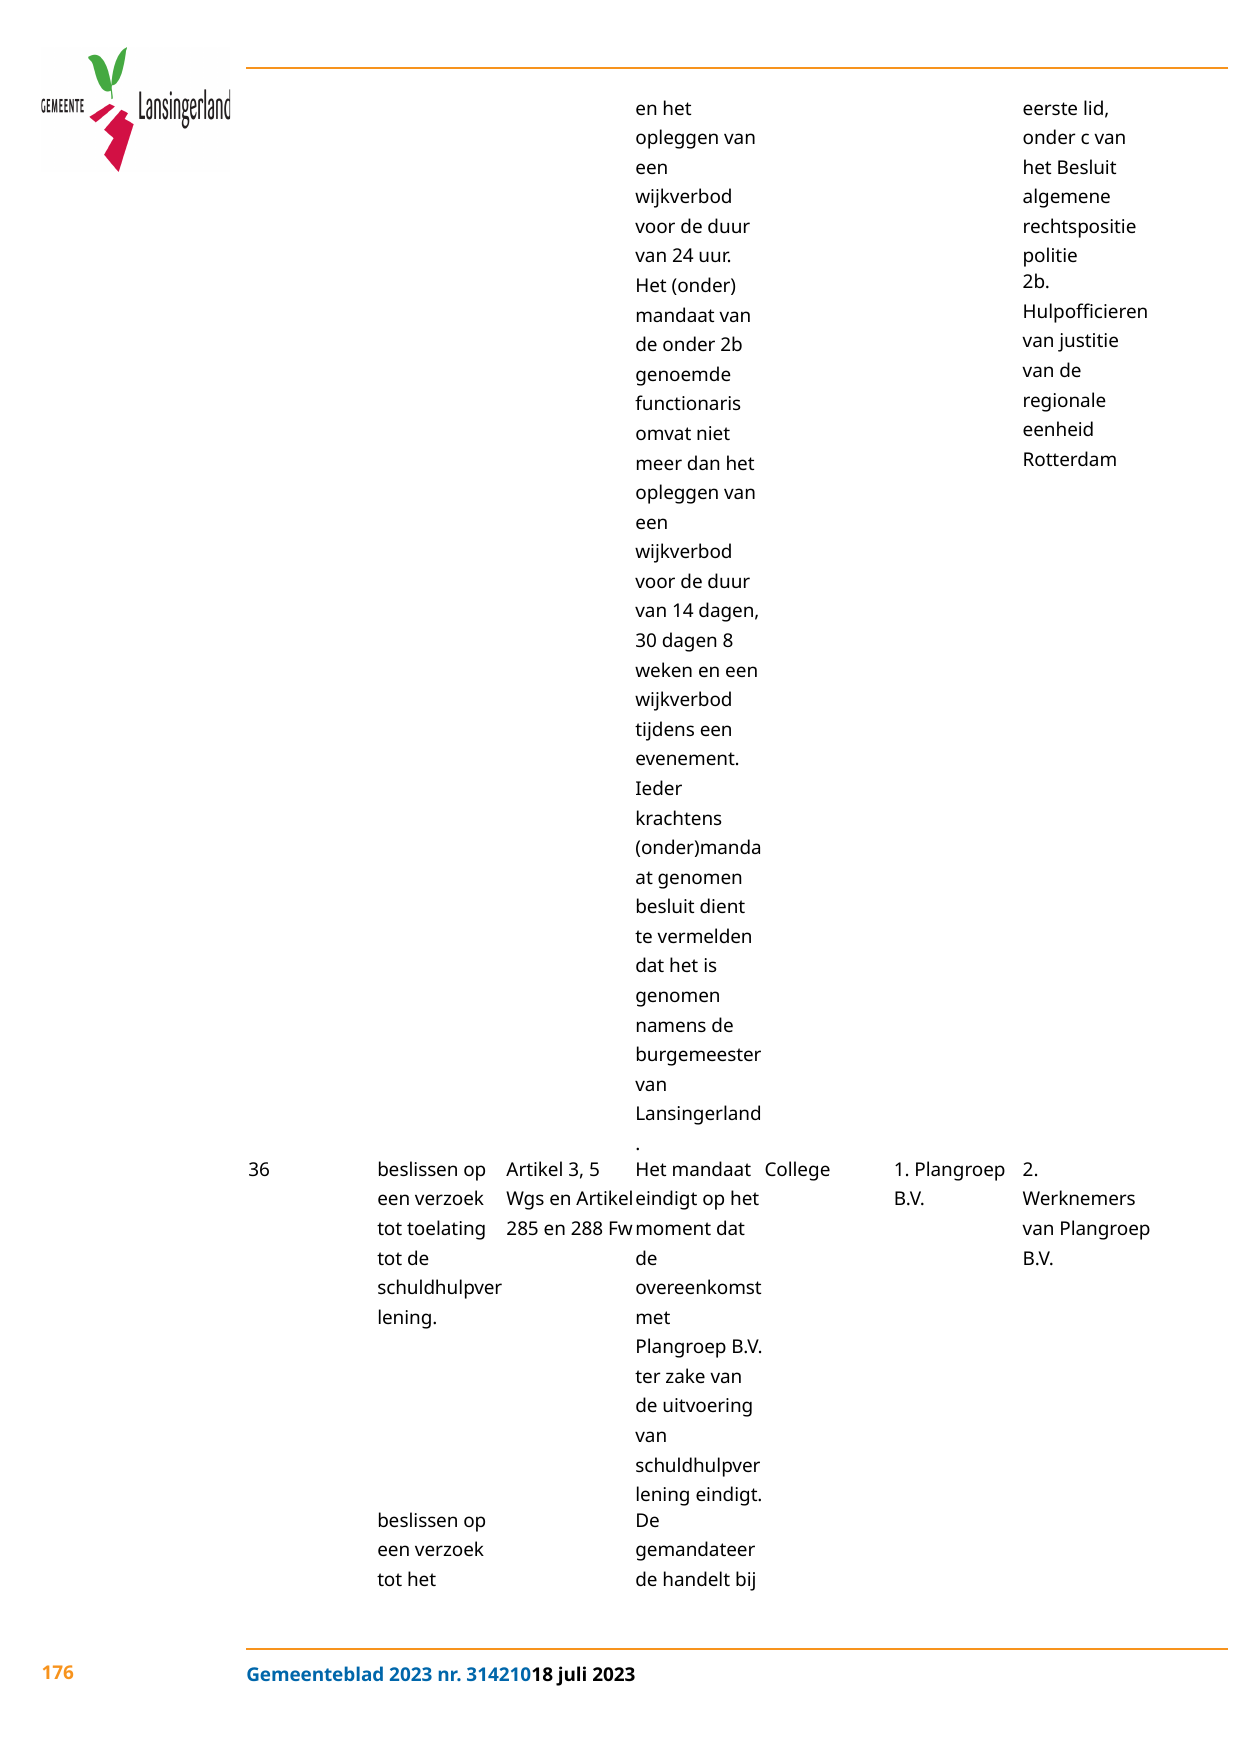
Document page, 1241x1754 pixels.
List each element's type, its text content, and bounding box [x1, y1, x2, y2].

table_cell en het opleggen van een wijkverbod voor de duur van 24 uur. Het (onder) mandaat van de onder 2b genoemde functionaris omvat niet meer dan het opleggen van een wijkverbod voor de duur van 14 dagen, 30 dagen 8 weken en een wijkverbod tijdens een evenement. Ieder krachtens (onder)mandaat genomen besluit dient te vermelden dat het is genomen namens de burgemeester van Lansingerland. [635, 95, 764, 1156]
table_cell beslissen op een verzoek tot toelating tot de schuldhulpverlening. [377, 1156, 506, 1507]
table_cell De gemandateerde handelt bij [635, 1507, 764, 1592]
table_cell 2. Werknemers van Plangroep B.V. [1023, 1156, 1152, 1592]
table_cell 2b. Hulpofficieren van justitie van de regionale eenheid Rotterdam [1023, 269, 1152, 1156]
table_cell [248, 95, 377, 1156]
table_cell [506, 95, 635, 1156]
table_cell eerste lid, onder c van het Besluit algemene rechtspositie politie [1023, 95, 1152, 268]
table_cell 36 [248, 1156, 377, 1592]
table_cell Het mandaat eindigt op het moment dat de overeenkomst met Plangroep B.V. ter zake van de uitvoering van schuldhulpverlening eindigt. [635, 1156, 764, 1507]
table_cell [377, 95, 506, 1156]
table_cell Artikel 3, 5 Wgs en Artikel 285 en 288 Fw [506, 1156, 635, 1592]
table_cell beslissen op een verzoek tot het [377, 1507, 506, 1592]
table_cell College [764, 1156, 893, 1592]
table_cell [894, 95, 1022, 1156]
picture [41, 47, 231, 172]
table_cell 1. Plangroep B.V. [894, 1156, 1022, 1592]
table_cell [764, 95, 893, 1156]
